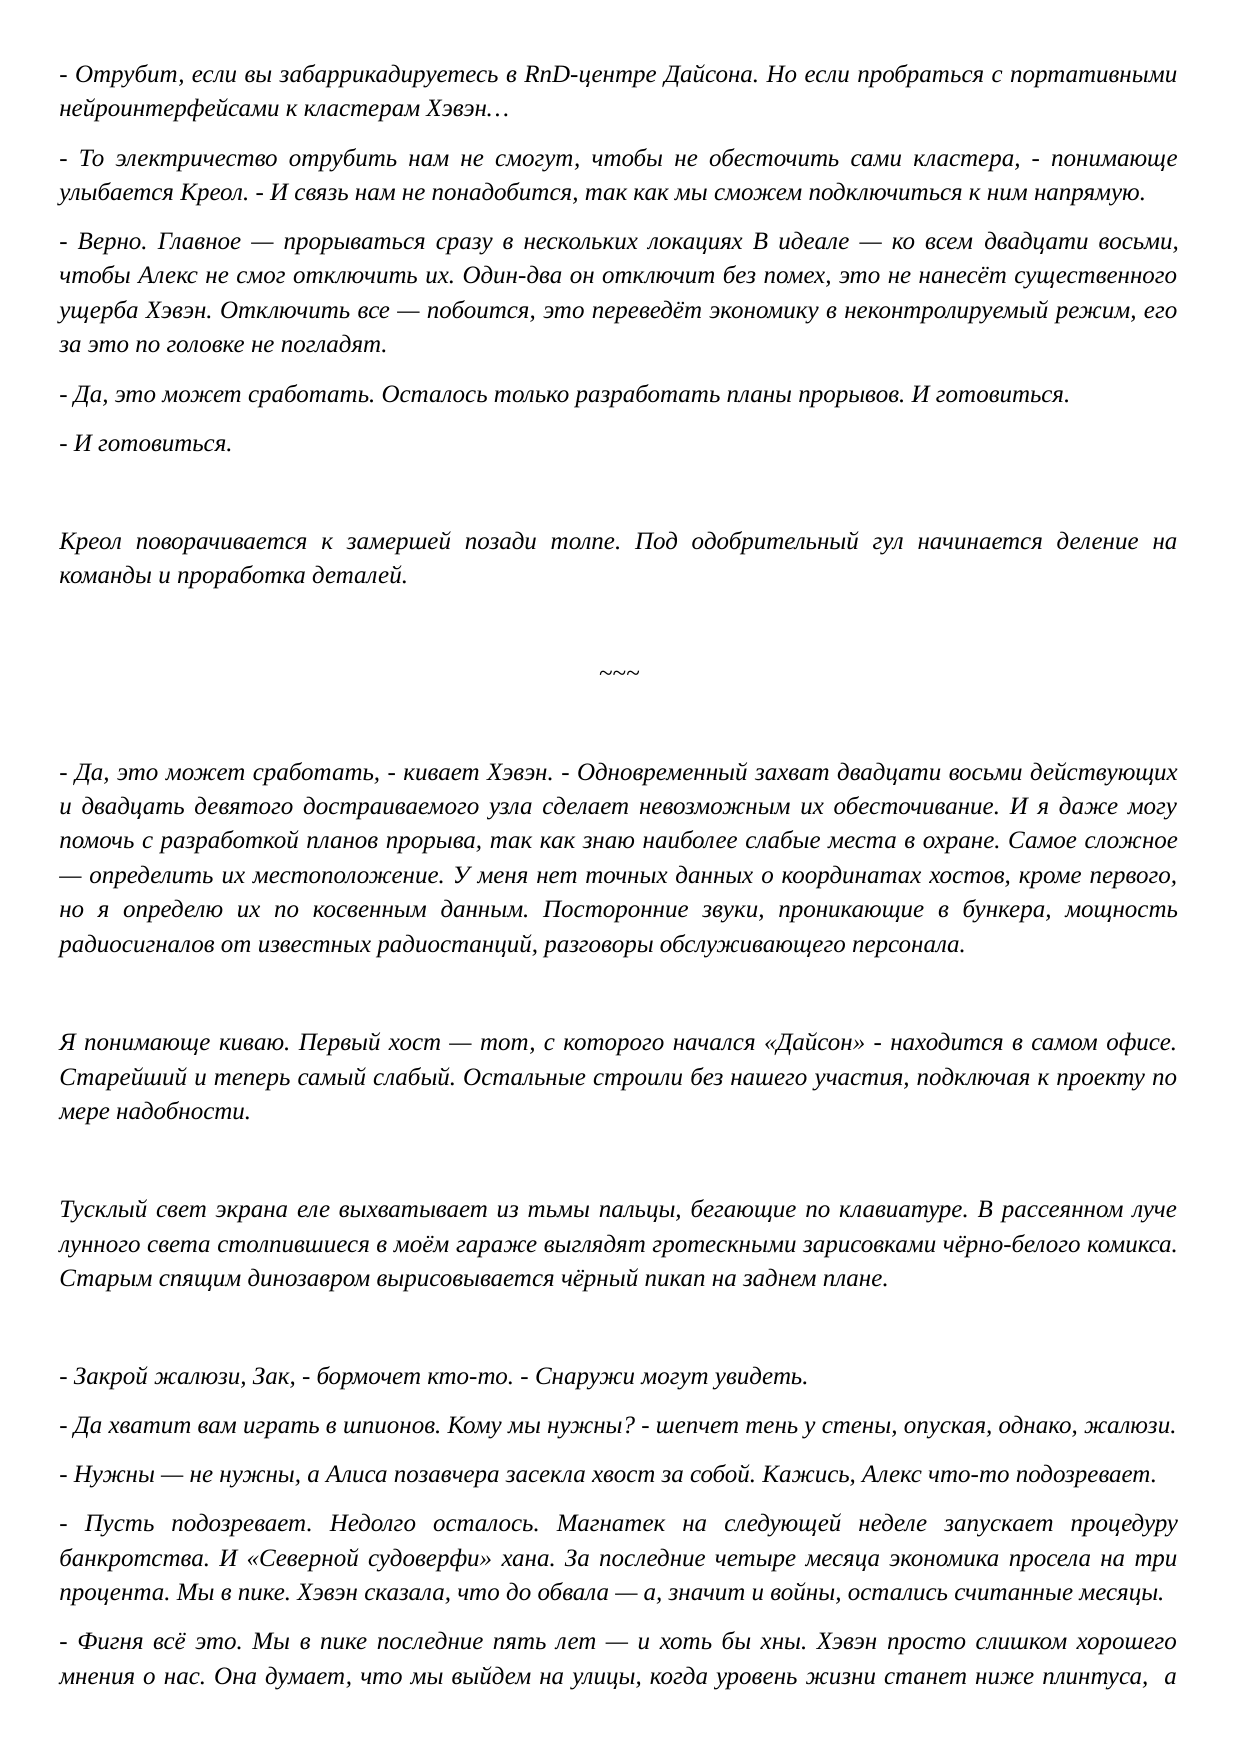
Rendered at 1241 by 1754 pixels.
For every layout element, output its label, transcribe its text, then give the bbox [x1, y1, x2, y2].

text - Отрубит, если вы забаррикадируетесь в RnD-центре Дайсона. Но если пробраться с портативными нейроинтерфейсами к кластерам Хэвэн… [59, 59, 1181, 122]
text - Да, это может сработать, - кивает Хэвэн. - Одновременный захват двадцати восьми действующих и двадцать девятого достраиваемого узла сделает невозможным их обесточивание. И я даже могу помочь с разработкой планов прорыва, так как знаю наиболее слабые места в охране. Самое сложное — определить их местоположение. У меня нет точных данных о координатах хостов, кроме первого, но я определю их по косвенным данным. Посторонние звуки, проникающие в бункера, мощность радиосигналов от известных радиостанций, разговоры обслуживающего персонала. [59, 757, 1181, 958]
text - Нужны — не нужны, а Алиса позавчера засекла хвост за собой. Кажись, Алекс что-то подозревает. [59, 1459, 1181, 1488]
text - Закрой жалюзи, Зак, - бормочет кто-то. - Снаружи могут увидеть. [59, 1361, 1181, 1390]
text - И готовиться. [59, 428, 1181, 456]
text - То электричество отрубить нам не смогут, чтобы не обесточить сами кластера, - понимающе улыбается Креол. - И связь нам не понадобится, так как мы сможем подключиться к ним напрямую. [59, 143, 1181, 206]
text Я понимающе киваю. Первый хост — тот, с которого начался «Дайсон» - находится в самом офисе. Старейший и теперь самый слабый. Остальные строили без нашего участия, подключая к проекту по мере надобности. [59, 1027, 1181, 1125]
text - Да хватит вам играть в шпионов. Кому мы нужны? - шепчет тень у стены, опуская, однако, жалюзи. [59, 1410, 1181, 1439]
text - Да, это может сработать. Осталось только разработать планы прорывов. И готовиться. [59, 379, 1181, 407]
text ~~~ [59, 658, 1181, 687]
text - Верно. Главное — прорываться сразу в нескольких локациях В идеале — ко всем двадцати восьми, чтобы Алекс не смог отключить их. Один-два он отключит без помех, это не нанесёт существенного ущерба Хэвэн. Отключить все — побоится, это переведёт экономику в неконтролируемый режим, его за это по головке не погладят. [59, 226, 1181, 358]
text Тусклый свет экрана еле выхватывает из тьмы пальцы, бегающие по клавиатуре. В рассеянном луче лунного света столпившиеся в моём гараже выглядят гротескными зарисовками чёрно-белого комикса. Старым спящим динозавром вырисовывается чёрный пикап на заднем плане. [59, 1194, 1181, 1292]
text - Пусть подозревает. Недолго осталось. Магнатек на следующей неделе запускает процедуру банкротства. И «Северной судоверфи» хана. За последние четыре месяца экономика просела на три процента. Мы в пике. Хэвэн сказала, что до обвала — а, значит и войны, остались считанные месяцы. [59, 1508, 1181, 1606]
text Креол поворачивается к замершей позади толпе. Под одобрительный гул начинается деление на команды и проработка деталей. [59, 526, 1181, 589]
text - Фигня всё это. Мы в пике последние пять лет — и хоть бы хны. Хэвэн просто слишком хорошего мнения о нас. Она думает, что мы выйдем на улицы, когда уровень жизни станет ниже плинтуса, а [59, 1626, 1181, 1690]
